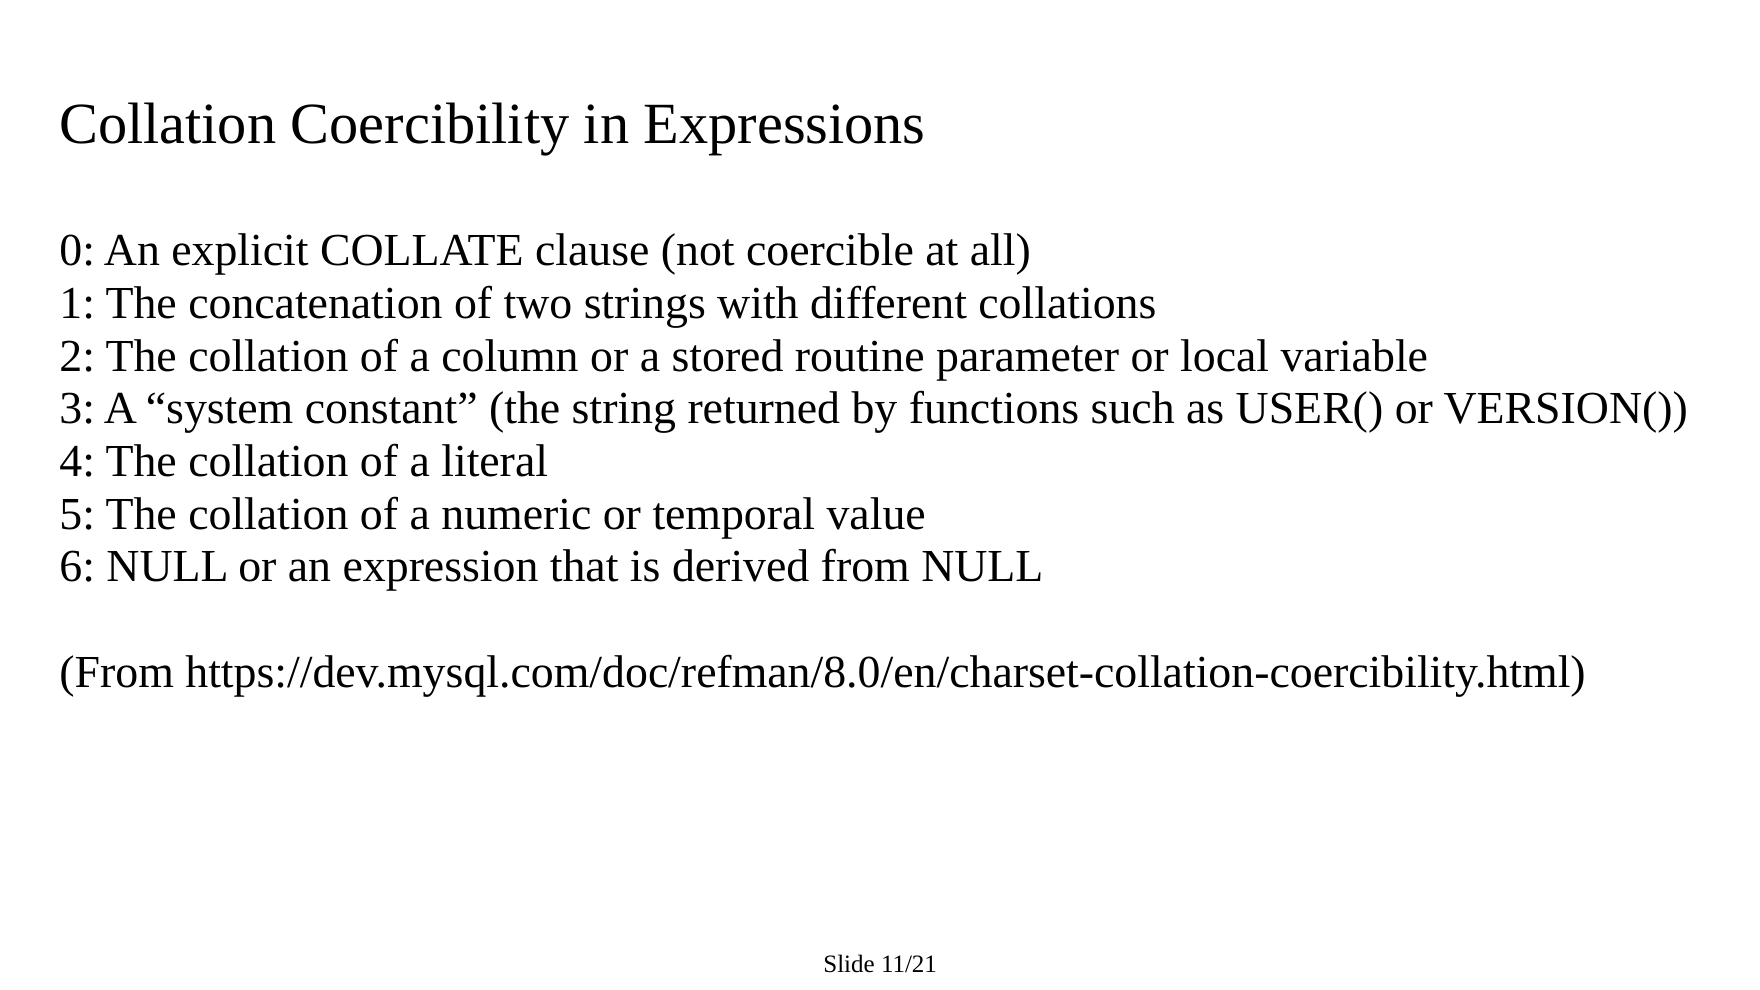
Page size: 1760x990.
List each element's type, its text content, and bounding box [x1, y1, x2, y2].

text 2: The collation of a column or a stored routine parameter or local variable [59, 328, 1701, 381]
text (From https://dev.mysql.com/doc/refman/8.0/en/charset-collation-coercibility.html) [59, 644, 1701, 697]
text 4: The collation of a literal [59, 433, 1701, 486]
text 0: An explicit COLLATE clause (not coercible at all) [59, 223, 1701, 275]
text 1: The concatenation of two strings with different collations [59, 275, 1701, 328]
text 6: NULL or an expression that is derived from NULL [59, 539, 1701, 592]
text 3: A “system constant” (the string returned by functions such as USER() or VERSION()) [59, 381, 1701, 433]
text Collation Coercibility in Expressions [59, 88, 1701, 156]
text 5: The collation of a numeric or temporal value [59, 486, 1701, 539]
